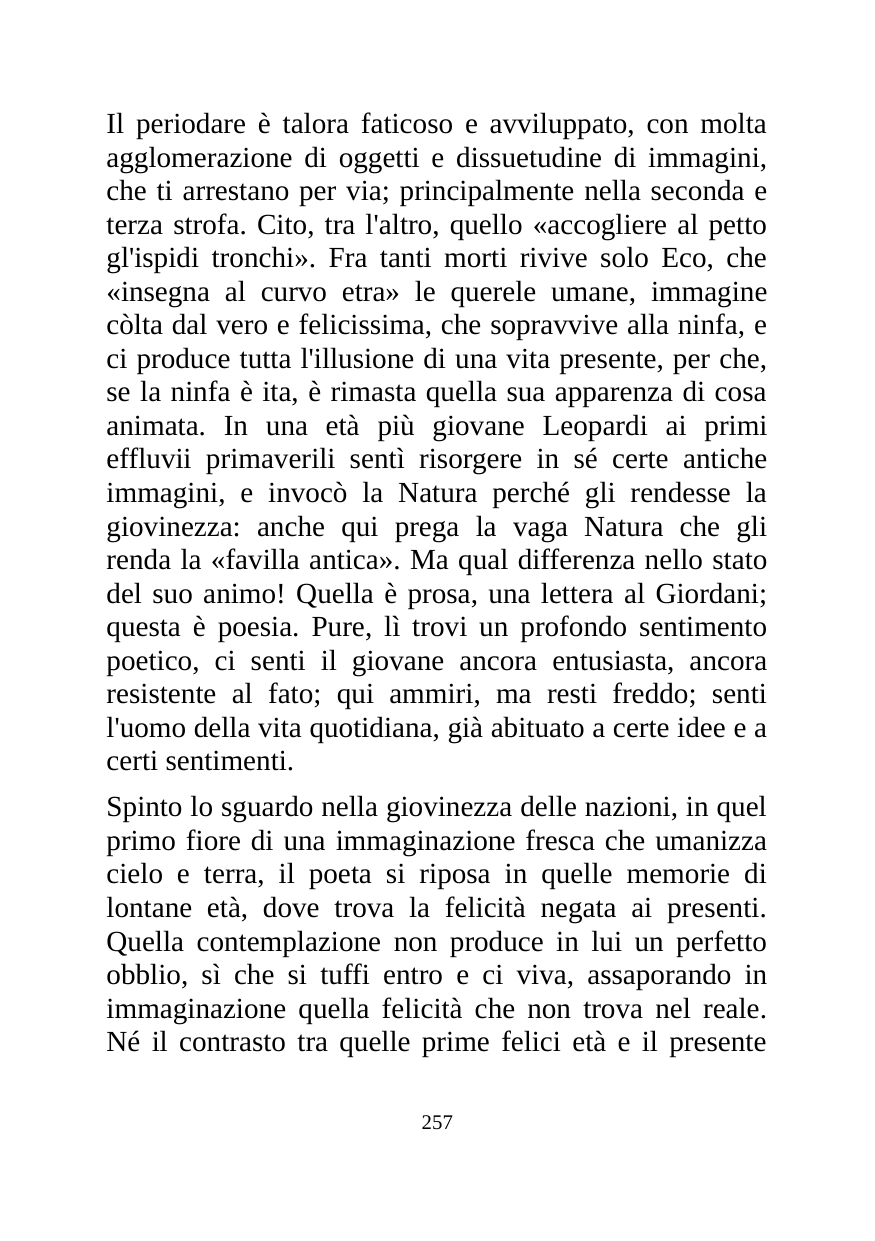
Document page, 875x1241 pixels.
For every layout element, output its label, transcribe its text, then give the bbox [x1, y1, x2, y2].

text Spinto lo sguardo nella giovinezza delle nazioni, in quel primo fiore di una immaginazione fresca che umanizza cielo e terra, il poeta si riposa in quelle memorie di lontane età, dove trova la felicità negata ai presenti. Quella contemplazione non produce in lui un perfetto obblio, sì che si tuffi entro e ci viva, assaporando in immaginazione quella felicità che non trova nel reale. Né il contrasto tra quelle prime felici età e il presente [106, 789, 768, 1058]
text Il periodare è talora faticoso e avviluppato, con molta agglomerazione di oggetti e dissuetudine di immagini, che ti arrestano per via; principalmente nella seconda e terza strofa. Cito, tra l'altro, quello «accogliere al petto gl'ispidi tronchi». Fra tanti morti rivive solo Eco, che «insegna al curvo etra» le querele umane, immagine còlta dal vero e felicissima, che sopravvive alla ninfa, e ci produce tutta l'illusione di una vita presente, per che, se la ninfa è ita, è rimasta quella sua apparenza di cosa animata. In una età più giovane Leopardi ai primi effluvii primaverili sentì risorgere in sé certe antiche immagini, e invocò la Natura perché gli rendesse la giovinezza: anche qui prega la vaga Natura che gli renda la «favilla antica». Ma qual differenza nello stato del suo animo! Quella è prosa, una lettera al Giordani; questa è poesia. Pure, lì trovi un profondo sentimento poetico, ci senti il giovane ancora entusiasta, ancora resistente al fato; qui ammiri, ma resti freddo; senti l'uomo della vita quotidiana, già abituato a certe idee e a certi sentimenti. [106, 106, 768, 777]
